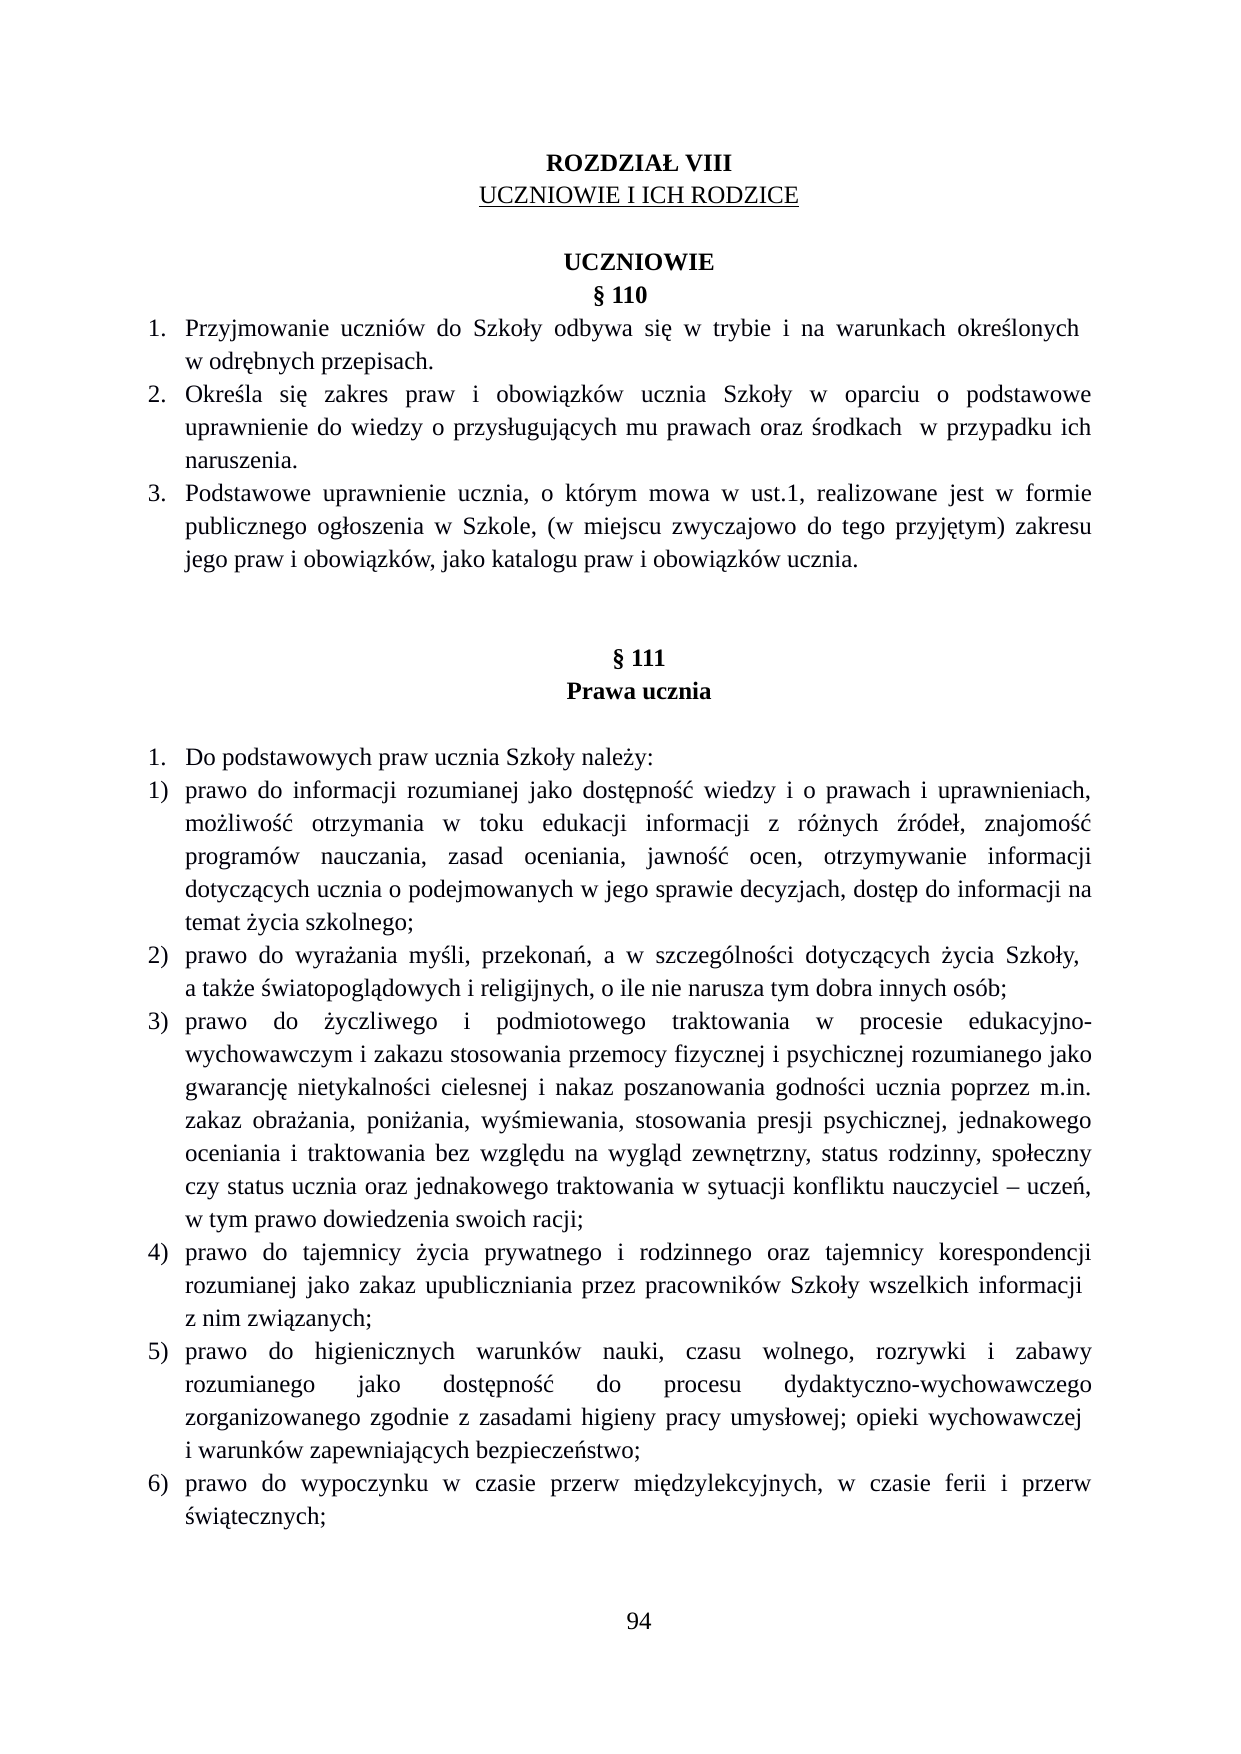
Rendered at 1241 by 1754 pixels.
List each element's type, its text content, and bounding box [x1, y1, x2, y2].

list Określa się zakres praw i obowiązków ucznia Szkoły w oparciu o podstawowe uprawnienie do wiedzy o przysługujących mu prawach oraz środkach w przypadku ich naruszenia. [148, 379, 1093, 473]
text ROZDZIAŁ VIII [148, 148, 1093, 176]
list prawo do informacji rozumianej jako dostępność wiedzy i o prawach i uprawnieniach, możliwość otrzymania w toku edukacji informacji z różnych źródeł, znajomość programów nauczania, zasad oceniania, jawność ocen, otrzymywanie informacji dotyczących ucznia o podejmowanych w jego sprawie decyzjach, dostęp do informacji na temat życia szkolnego; [148, 775, 1093, 936]
list prawo do wypoczynku w czasie przerw międzylekcyjnych, w czasie ferii i przerw świątecznych; [148, 1468, 1093, 1530]
text § 111 [148, 643, 1093, 672]
list prawo do życzliwego i podmiotowego traktowania w procesie edukacyjno-wychowawczym i zakazu stosowania przemocy fizycznej i psychicznej rozumianego jako gwarancję nietykalności cielesnej i nakaz poszanowania godności ucznia poprzez m.in. zakaz obrażania, poniżania, wyśmiewania, stosowania presji psychicznej, jednakowego oceniania i traktowania bez względu na wygląd zewnętrzny, status rodzinny, społeczny czy status ucznia oraz jednakowego traktowania w sytuacji konfliktu nauczyciel – uczeń, w tym prawo dowiedzenia swoich racji; [148, 1006, 1093, 1233]
text Prawa ucznia [148, 676, 1093, 705]
list Podstawowe uprawnienie ucznia, o którym mowa w ust.1, realizowane jest w formie publicznego ogłoszenia w Szkole, (w miejscu zwyczajowo do tego przyjętym) zakresu jego praw i obowiązków, jako katalogu praw i obowiązków ucznia. [148, 478, 1093, 573]
text UCZNIOWIE I ICH RODZICE [148, 181, 1093, 209]
list prawo do higienicznych warunków nauki, czasu wolnego, rozrywki i zabawy rozumianego jako dostępność do procesu dydaktyczno-wychowawczego zorganizowanego zgodnie z zasadami higieny pracy umysłowej; opieki wychowawczej i warunków zapewniających bezpieczeństwo; [148, 1336, 1093, 1464]
list Przyjmowanie uczniów do Szkoły odbywa się w trybie i na warunkach określonych w odrębnych przepisach. [148, 313, 1093, 374]
list Do podstawowych praw ucznia Szkoły należy: [148, 742, 1093, 771]
list prawo do wyrażania myśli, przekonań, a w szczególności dotyczących życia Szkoły, a także światopoglądowych i religijnych, o ile nie narusza tym dobra innych osób; [148, 940, 1093, 1002]
text UCZNIOWIE § 110 [148, 247, 1093, 308]
list prawo do tajemnicy życia prywatnego i rodzinnego oraz tajemnicy korespondencji rozumianej jako zakaz upubliczniania przez pracowników Szkoły wszelkich informacji z nim związanych; [148, 1237, 1093, 1332]
